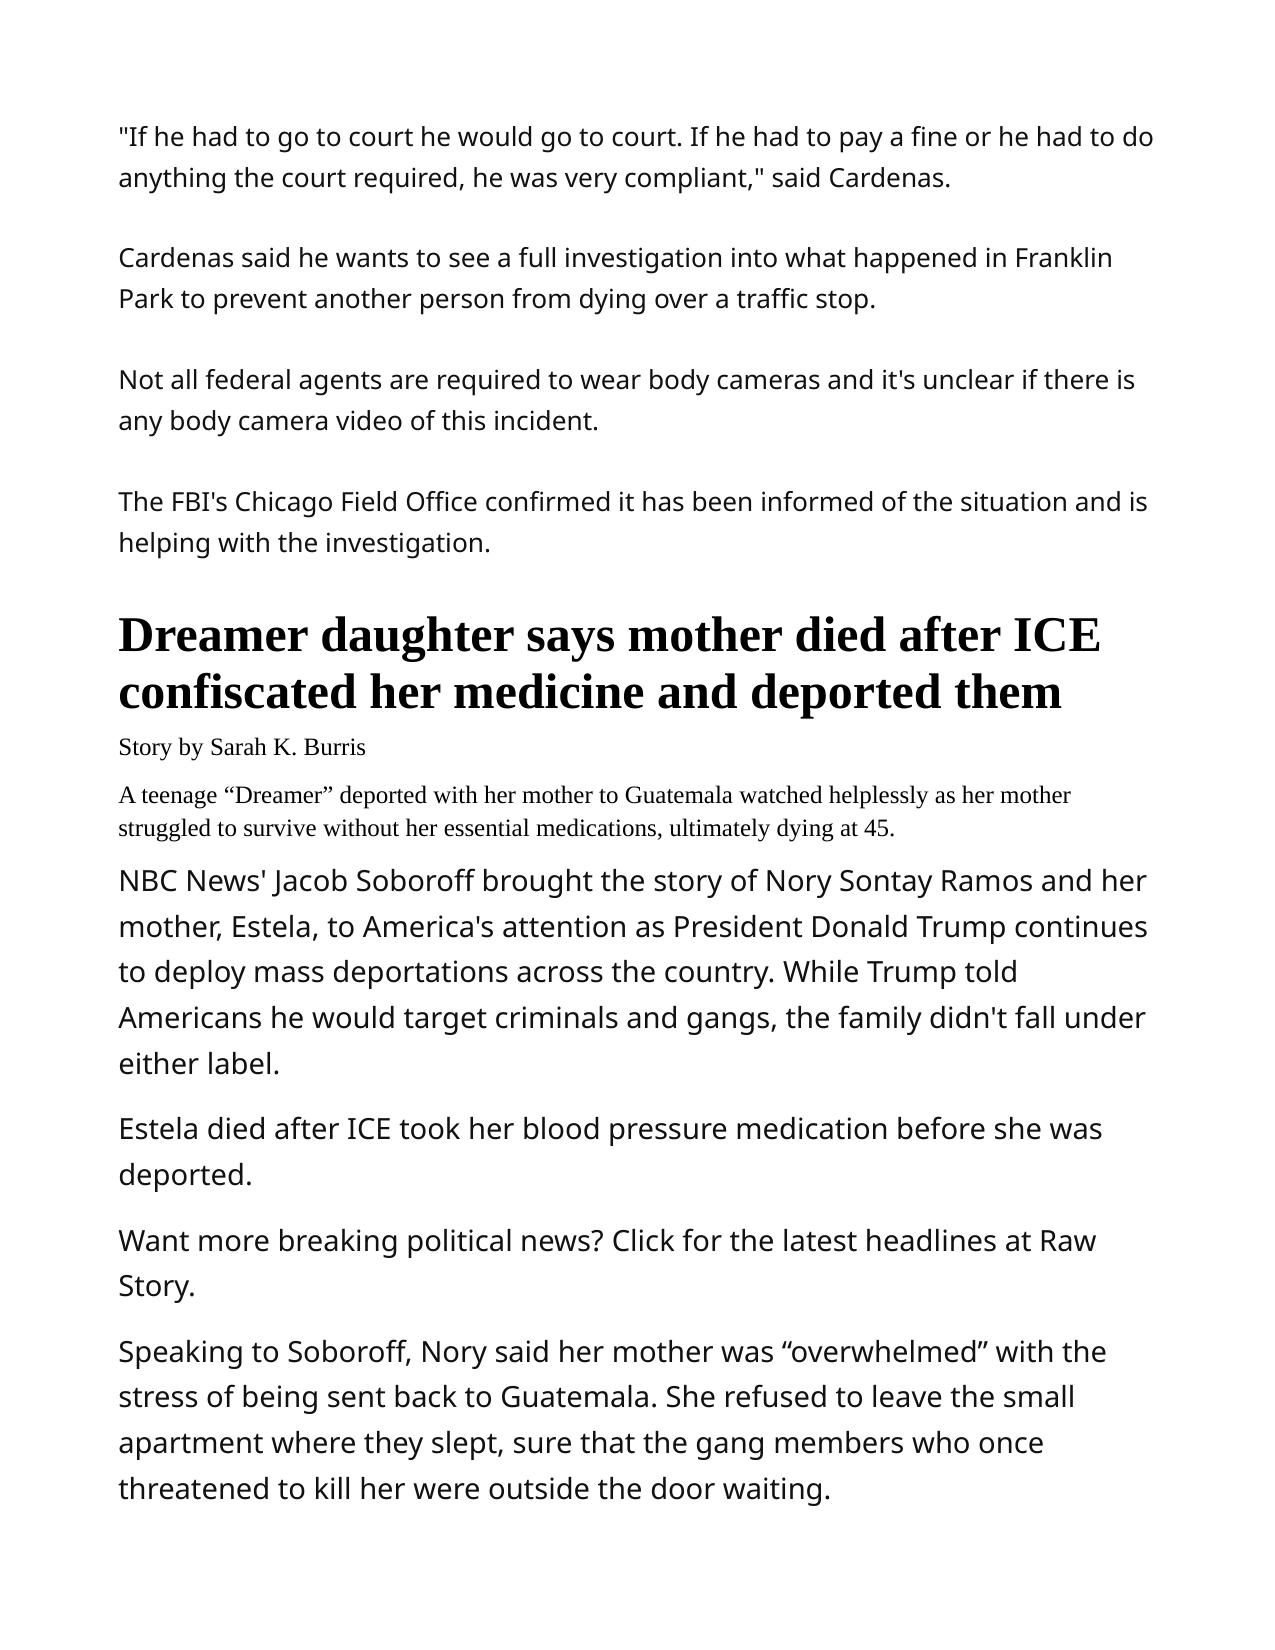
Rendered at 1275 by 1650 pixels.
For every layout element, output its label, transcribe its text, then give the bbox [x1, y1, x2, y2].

text NBC News' Jacob Soboroff brought the story of Nory Sontay Ramos and her mother, Estela, to America's attention as President Donald Trump continues to deploy mass deportations across the country. While Trump told Americans he would target criminals and gangs, the family didn't fall under either label. [118, 861, 1157, 1083]
text Cardenas said he wants to see a full investigation into what happened in Franklin Park to prevent another person from dying over a traffic stop. [118, 240, 1157, 317]
text Story by Sarah K. Burris [118, 732, 1157, 761]
text "If he had to go to court he would go to court. If he had to pay a fine or he had to do anything the court required, he was very compliant," said Cardenas. [118, 118, 1157, 195]
subtitle Dreamer daughter says mother died after ICE confiscated her medicine and deported them [118, 605, 1157, 720]
text Not all federal agents are required to wear body cameras and it's unclear if there is any body camera video of this incident. [118, 361, 1157, 438]
text A teenage “Dreamer” deported with her mother to Guatemala watched helplessly as her mother struggled to survive without her essential medications, ultimately dying at 45. [118, 780, 1157, 842]
text The FBI's Chicago Field Office confirmed it has been informed of the situation and is helping with the investigation. [118, 483, 1157, 560]
text Speaking to Soboroff, Nory said her mother was “overwhelmed” with the stress of being sent back to Guatemala. She refused to leave the small apartment where they slept, sure that the gang members who once threatened to kill her were outside the door waiting. [118, 1331, 1157, 1508]
text Want more breaking political news? Click for the latest headlines at Raw Story. [118, 1220, 1157, 1305]
text Estela died after ICE took her blood pressure medication before she was deported. [118, 1109, 1157, 1194]
